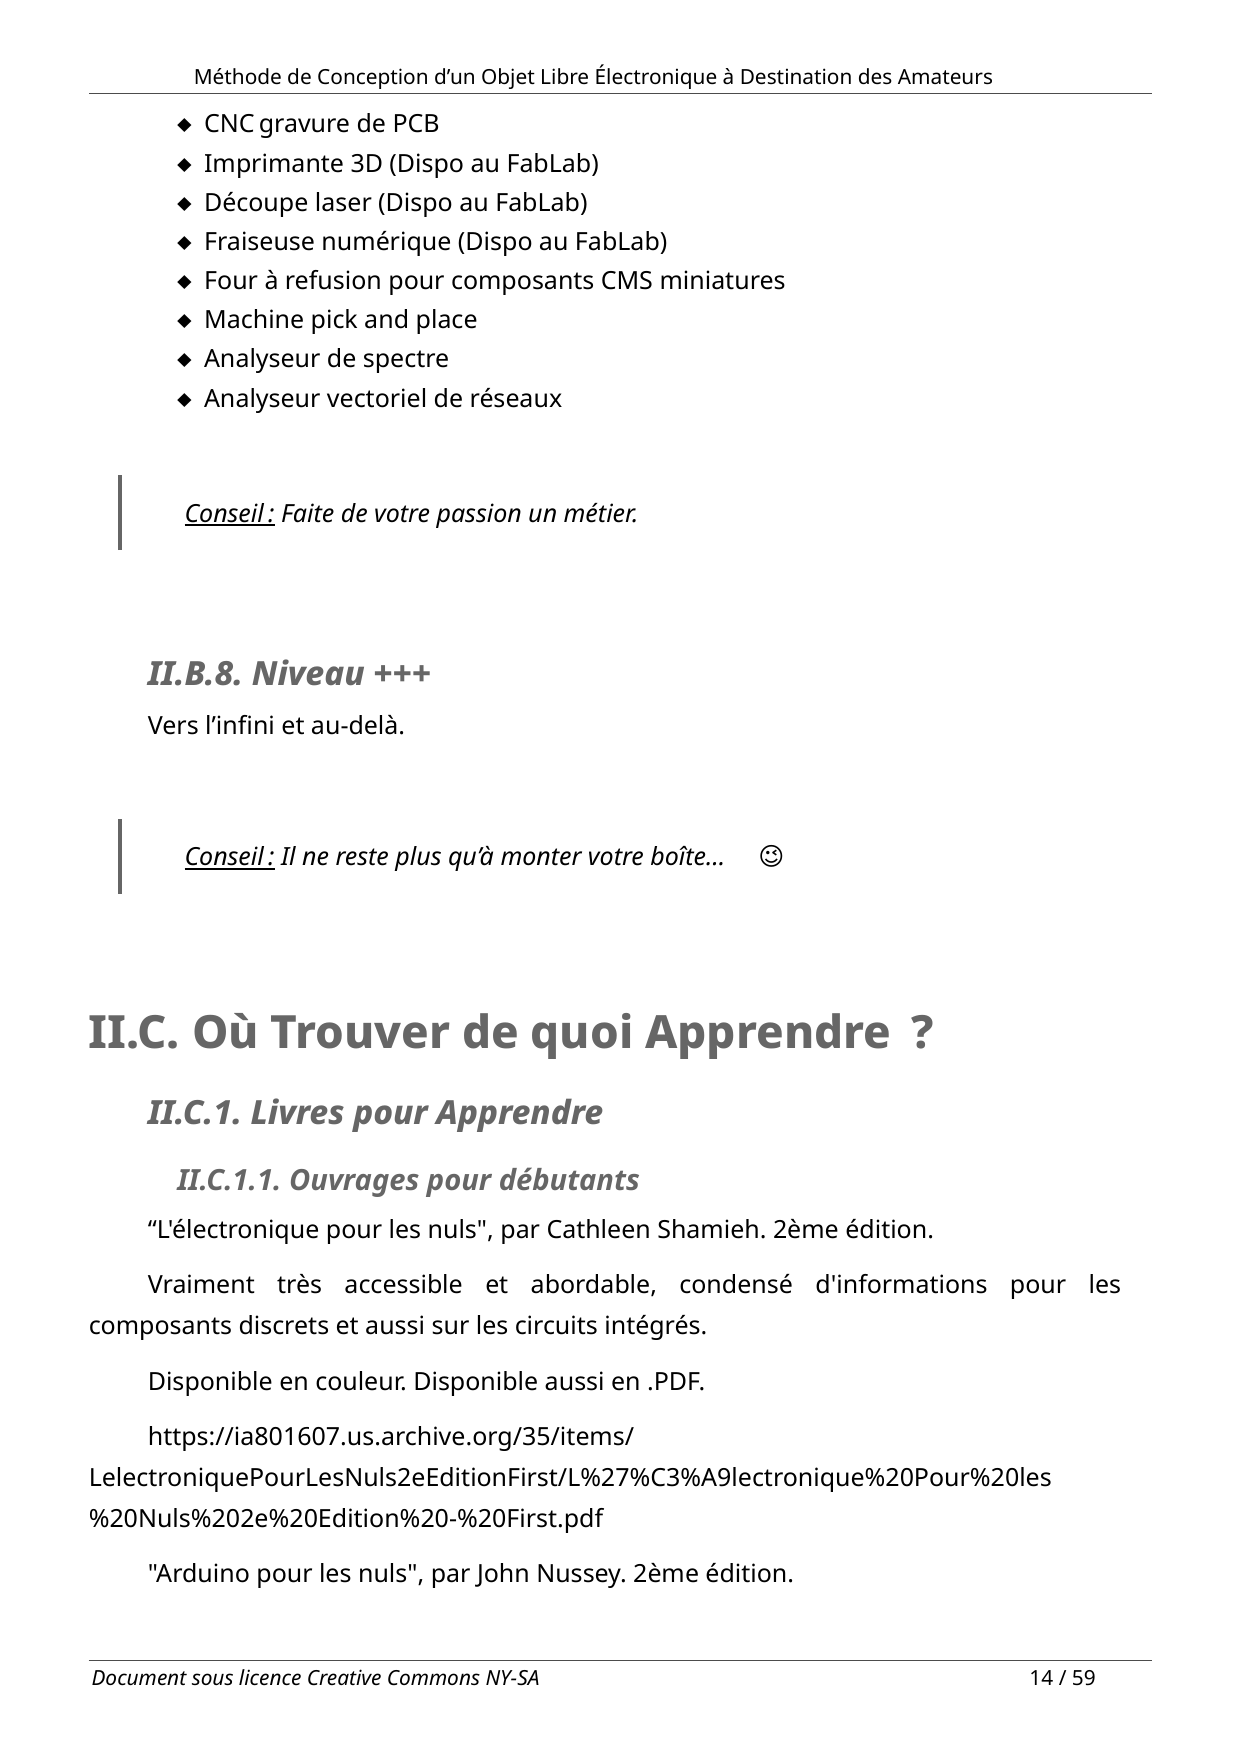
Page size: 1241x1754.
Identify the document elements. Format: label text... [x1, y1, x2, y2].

list Four à refusion pour composants CMS miniatures [177, 263, 1152, 297]
list Fraiseuse numérique (Dispo au FabLab) [177, 224, 1152, 258]
text Conseil : Il ne reste plus qu’à monter votre boîte… 😉 [118, 818, 1122, 894]
text Conseil : Faite de votre passion un métier. [122, 475, 1122, 550]
subtitle Niveau +++ [148, 650, 1152, 695]
list Analyseur vectoriel de réseaux [177, 380, 1152, 414]
text Disponible en couleur. Disponible aussi en .PDF. [88, 1363, 1122, 1397]
text “L'électronique pour les nuls", par Cathleen Shamieh. 2ème édition. [88, 1212, 1122, 1246]
list CNC gravure de PCB [177, 106, 1152, 140]
text https://ia801607.us.archive.org/35/items/LelectroniquePourLesNuls2eEditionFirst/L%27%C3%A9lectronique%20Pour%20les%20Nuls%202e%20Edition%20-%20First.pdf [88, 1419, 1122, 1534]
subtitle Ouvrages pour débutants [118, 1159, 1152, 1199]
subtitle Où Trouver de quoi Apprendre ? [88, 999, 1152, 1062]
list Machine pick and place [177, 302, 1152, 336]
text Vraiment très accessible et abordable, condensé d'informations pour les composants discrets et aussi sur les circuits intégrés. [88, 1267, 1122, 1342]
subtitle Livres pour Apprendre [148, 1089, 1152, 1134]
text "Arduino pour les nuls", par John Nussey. 2ème édition. [88, 1556, 1122, 1590]
list Imprimante 3D (Dispo au FabLab) [177, 145, 1152, 179]
text Vers l’infini et au‑delà. [88, 708, 1122, 742]
list Découpe laser (Dispo au FabLab) [177, 184, 1152, 218]
list Analyseur de spectre [177, 341, 1152, 375]
